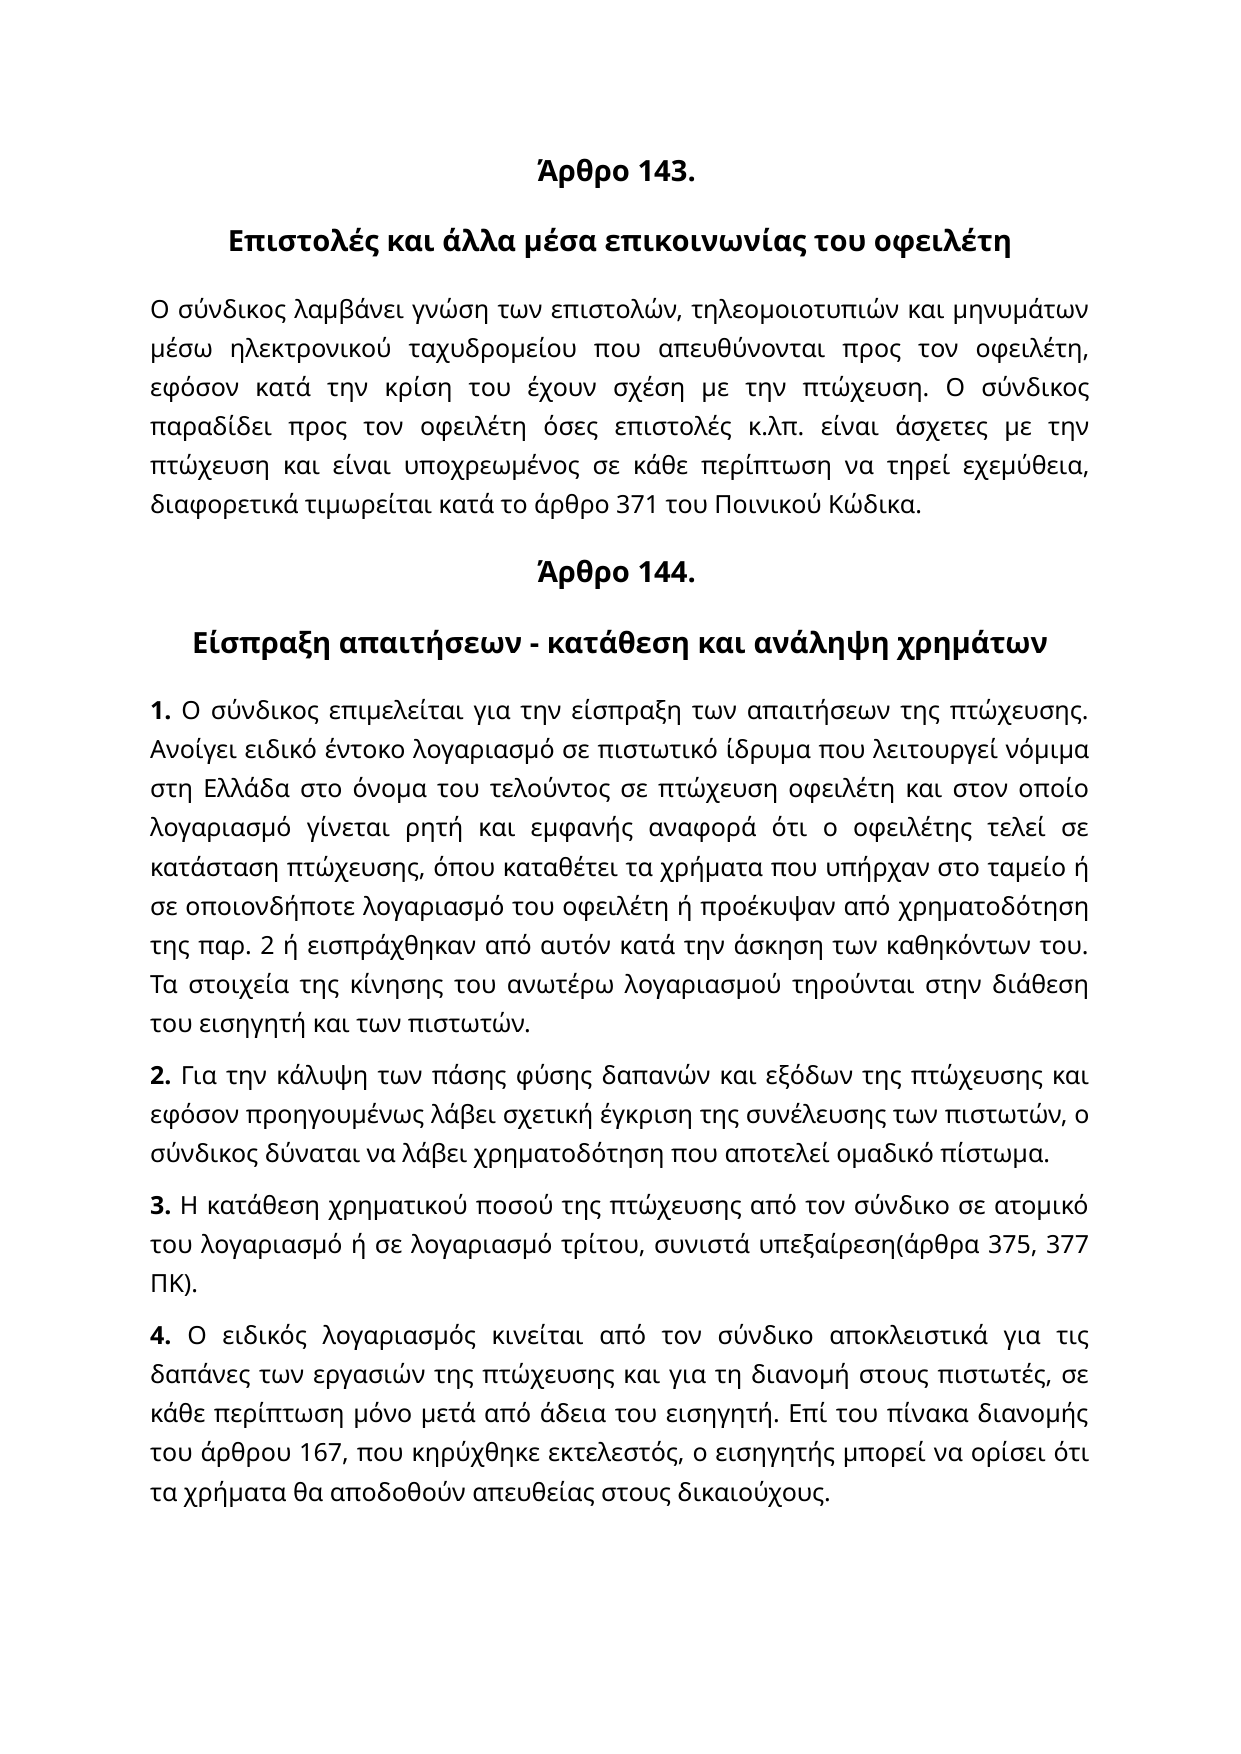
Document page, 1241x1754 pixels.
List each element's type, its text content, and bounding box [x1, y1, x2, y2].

text 4. Ο ειδικός λογαριασμός κινείται από τον σύνδικο αποκλειστικά για τις δαπάνες των εργασιών της πτώχευσης και για τη διανομή στους πιστωτές, σε κάθε περίπτωση μόνο μετά από άδεια του εισηγητή. Επί του πίνακα διανομής του άρθρου 167, που κηρύχθηκε εκτελεστός, ο εισηγητής μπορεί να ορίσει ότι τα χρήματα θα αποδοθούν απευθείας στους δικαιούχους. [150, 1317, 1090, 1508]
text 1. Ο σύνδικος επιμελείται για την είσπραξη των απαιτήσεων της πτώχευσης. Ανοίγει ειδικό έντοκο λογαριασμό σε πιστωτικό ίδρυμα που λειτουργεί νόμιμα στη Ελλάδα στο όνομα του τελούντος σε πτώχευση οφειλέτη και στον οποίο λογαριασμό γίνεται ρητή και εμφανής αναφορά ότι ο οφειλέτης τελεί σε κατάσταση πτώχευσης, όπου καταθέτει τα χρήματα που υπήρχαν στο ταμείο ή σε οποιονδήποτε λογαριασμό του οφειλέτη ή προέκυψαν από χρηματοδότηση της παρ. 2 ή εισπράχθηκαν από αυτόν κατά την άσκηση των καθηκόντων του. Τα στοιχεία της κίνησης του ανωτέρω λογαριασμού τηρούνται στην διάθεση του εισηγητή και των πιστωτών. [150, 692, 1090, 1040]
text Ο σύνδικος λαμβάνει γνώση των επιστολών, τηλεομοιοτυπιών και μηνυμάτων μέσω ηλεκτρονικού ταχυδρομείου που απευθύνονται προς τον οφειλέτη, εφόσον κατά την κρίση του έχουν σχέση με την πτώχευση. Ο σύνδικος παραδίδει προς τον οφειλέτη όσες επιστολές κ.λπ. είναι άσχετες με την πτώχευση και είναι υποχρεωμένος σε κάθε περίπτωση να τηρεί εχεμύθεια, διαφορετικά τιμωρείται κατά το άρθρο 371 του Ποινικού Κώδικα. [150, 291, 1090, 521]
subtitle Επιστολές και άλλα μέσα επικοινωνίας του οφειλέτη [150, 221, 1090, 260]
text 2. Για την κάλυψη των πάσης φύσης δαπανών και εξόδων της πτώχευσης και εφόσον προηγουμένως λάβει σχετική έγκριση της συνέλευσης των πιστωτών, ο σύνδικος δύναται να λάβει χρηματοδότηση που αποτελεί ομαδικό πίστωμα. [150, 1057, 1090, 1170]
subtitle Άρθρο 144. [150, 551, 1090, 591]
subtitle Είσπραξη απαιτήσεων - κατάθεση και ανάληψη χρημάτων [150, 622, 1090, 662]
subtitle Άρθρο 143. [150, 150, 1090, 190]
text 3. Η κατάθεση χρηματικού ποσού της πτώχευσης από τον σύνδικο σε ατομικό του λογαριασμό ή σε λογαριασμό τρίτου, συνιστά υπεξαίρεση(άρθρα 375, 377 ΠΚ). [150, 1187, 1090, 1300]
